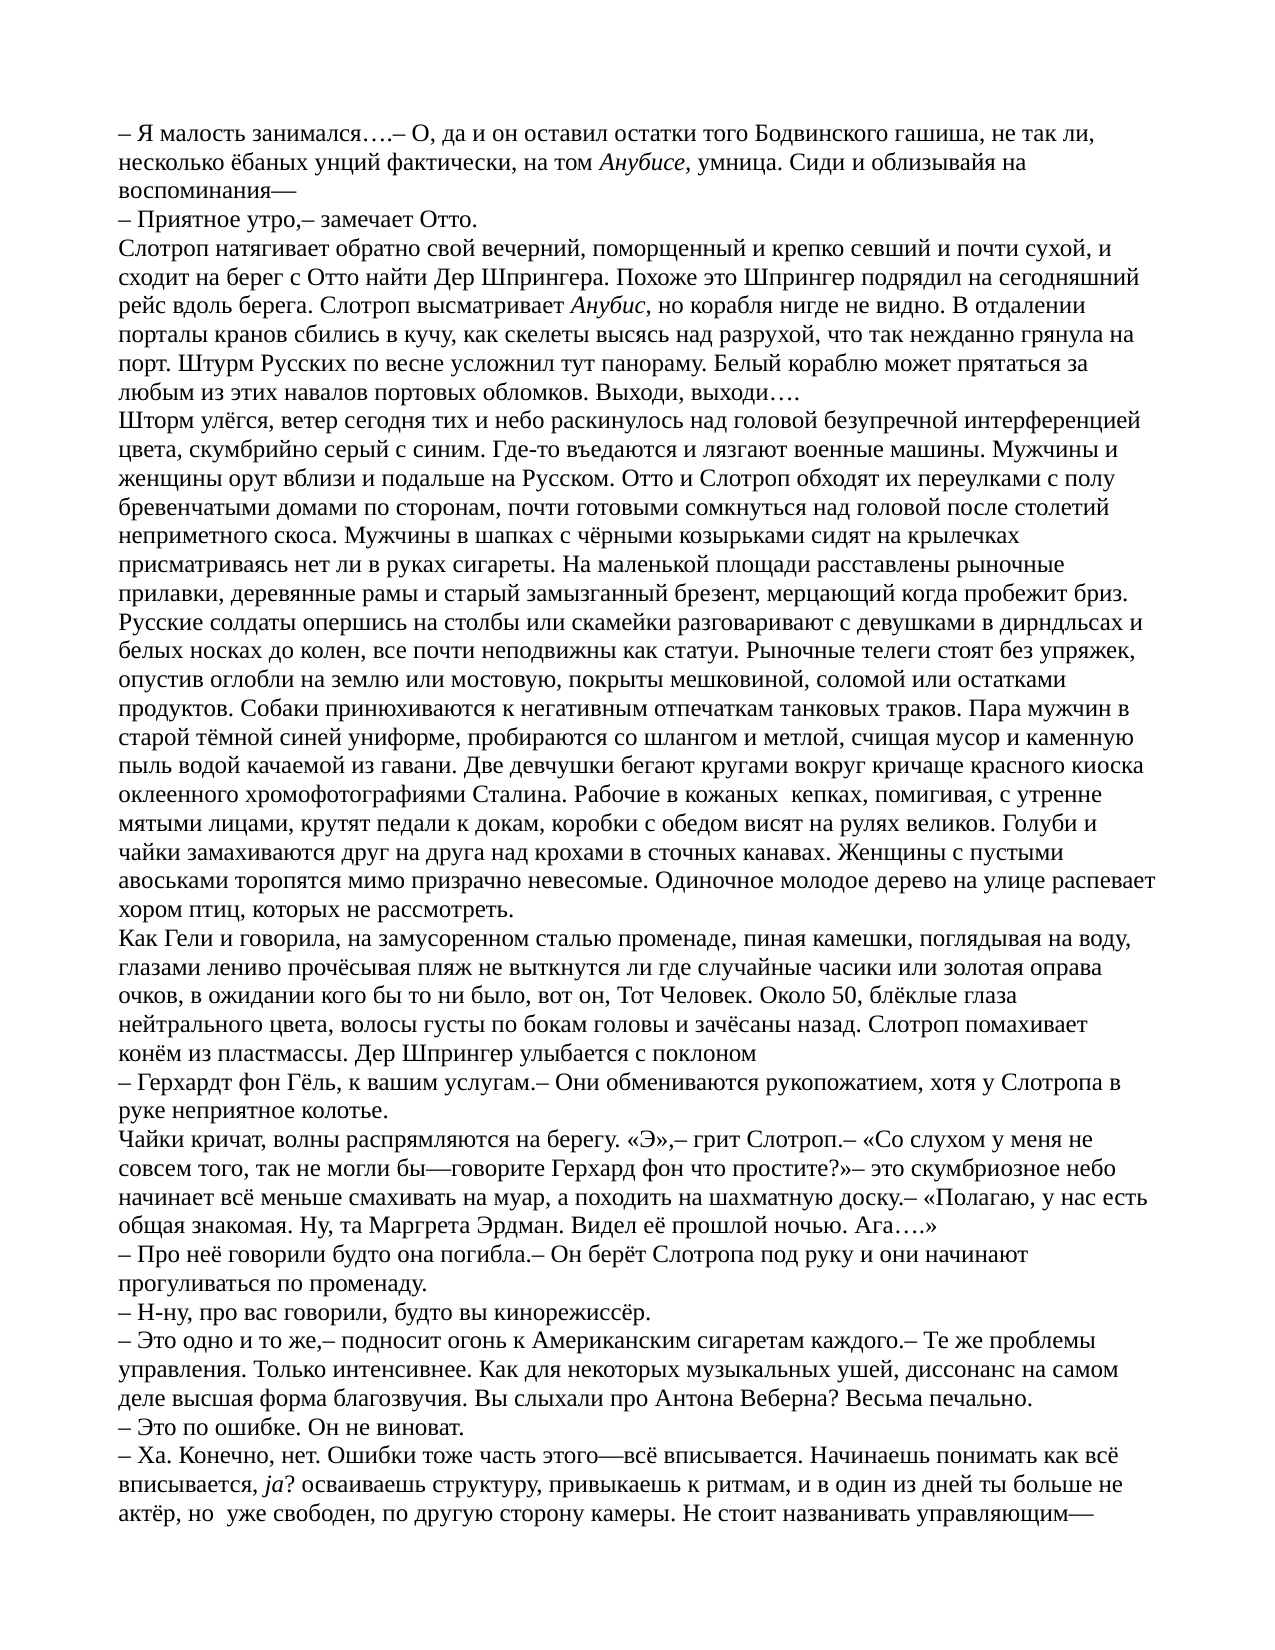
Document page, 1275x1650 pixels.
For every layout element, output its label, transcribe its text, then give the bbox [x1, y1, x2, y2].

text – Это одно и то же,– подносит огонь к Американским сигаретам каждого.– Те же проблемы управления. Только интенсивнее. Как для некоторых музыкальных ушей, диссонанс на самом деле высшая форма благозвучия. Вы слыхали про Антона Веберна? Весьма печально. [118, 1326, 1157, 1412]
text – Я малость занимался….– О, да и он оставил остатки того Бодвинского гашиша, не так ли, несколько ёбаных унций фактически, на том Анубисе, умница. Сиди и облизывайя на воспоминания— [118, 118, 1157, 204]
text – Это по ошибке. Он не виноват. [118, 1412, 1157, 1441]
text Слотроп натягивает обратно свой вечерний, поморщенный и крепко севший и почти сухой, и сходит на берег с Отто найти Дер Шпрингера. Похоже это Шпрингер подрядил на сегодняшний рейс вдоль берега. Слотроп высматривает Анубис, но корабля нигде не видно. В отдалении порталы кранов сбились в кучу, как скелеты высясь над разрухой, что так нежданно грянула на порт. Штурм Русских по весне усложнил тут панораму. Белый кораблю может прятаться за любым из этих навалов портовых обломков. Выходи, выходи…. [118, 233, 1157, 406]
text – Приятное утро,– замечает Отто. [118, 204, 1157, 233]
text Шторм улёгся, ветер сегодня тих и небо раскинулось над головой безупречной интерференцией цвета, скумбрийно серый с синим. Где-то въедаются и лязгают военные машины. Мужчины и женщины орут вблизи и подальше на Русском. Отто и Слотроп обходят их переулками с полу бревенчатыми домами по сторонам, почти готовыми сомкнуться над головой после столетий неприметного скоса. Мужчины в шапках с чёрными козырьками сидят на крылечках присматриваясь нет ли в руках сигареты. На маленькой площади расставлены рыночные прилавки, деревянные рамы и старый замызганный брезент, мерцающий когда пробежит бриз. Русские солдаты опершись на столбы или скамейки разговаривают с девушками в дирндльсах и белых носках до колен, все почти неподвижны как статуи. Рыночные телеги стоят без упряжек, опустив оглобли на землю или мостовую, покрыты мешковиной, соломой или остатками продуктов. Собаки принюхиваются к негативным отпечаткам танковых траков. Пара мужчин в старой тёмной синей униформе, пробираются со шлангом и метлой, счищая мусор и каменную пыль водой качаемой из гавани. Две девчушки бегают кругами вокруг кричаще красного киоска оклеенного хромофотографиями Сталина. Рабочие в кожаных кепках, помигивая, с утренне мятыми лицами, крутят педали к докам, коробки с обедом висят на рулях великов. Голуби и чайки замахиваются друг на друга над крохами в сточных канавах. Женщины с пустыми авоськами торопятся мимо призрачно невесомые. Одиночное молодое дерево на улице распевает хором птиц, которых не рассмотреть. [118, 406, 1157, 923]
text – Герхардт фон Гёль, к вашим услугам.– Они обмениваются рукопожатием, хотя у Слотропа в руке неприятное колотье. [118, 1067, 1157, 1124]
text – Про неё говорили будто она погибла.– Он берёт Слотропа под руку и они начинают прогуливаться по променаду. [118, 1239, 1157, 1297]
text Как Гели и говорила, на замусоренном сталью променаде, пиная камешки, поглядывая на воду, глазами лениво прочёсывая пляж не выткнутся ли где случайные часики или золотая оправа очков, в ожидании кого бы то ни было, вот он, Тот Человек. Около 50, блёклые глаза нейтрального цвета, волосы густы по бокам головы и зачёсаны назад. Слотроп помахивает конём из пластмассы. Дер Шпрингер улыбается с поклоном [118, 923, 1157, 1067]
text Чайки кричат, волны распрямляются на берегу. «Э»,– грит Слотроп.– «Со слухом у меня не совсем того, так не могли бы—говорите Герхард фон что простите?»– это скумбриозное небо начинает всё меньше смахивать на муар, а походить на шахматную доску.– «Полагаю, у нас есть общая знакомая. Ну, та Маргрета Эрдман. Видел её прошлой ночью. Ага….» [118, 1124, 1157, 1239]
text – Н-ну, про вас говорили, будто вы кинорежиссёр. [118, 1297, 1157, 1326]
text – Ха. Конечно, нет. Ошибки тоже часть этого—всё вписывается. Начинаешь понимать как всё вписывается, ja? осваиваешь структуру, привыкаешь к ритмам, и в один из дней ты больше не актёр, но уже свободен, по другую сторону камеры. Не стоит названивать управляющим— [118, 1441, 1157, 1527]
